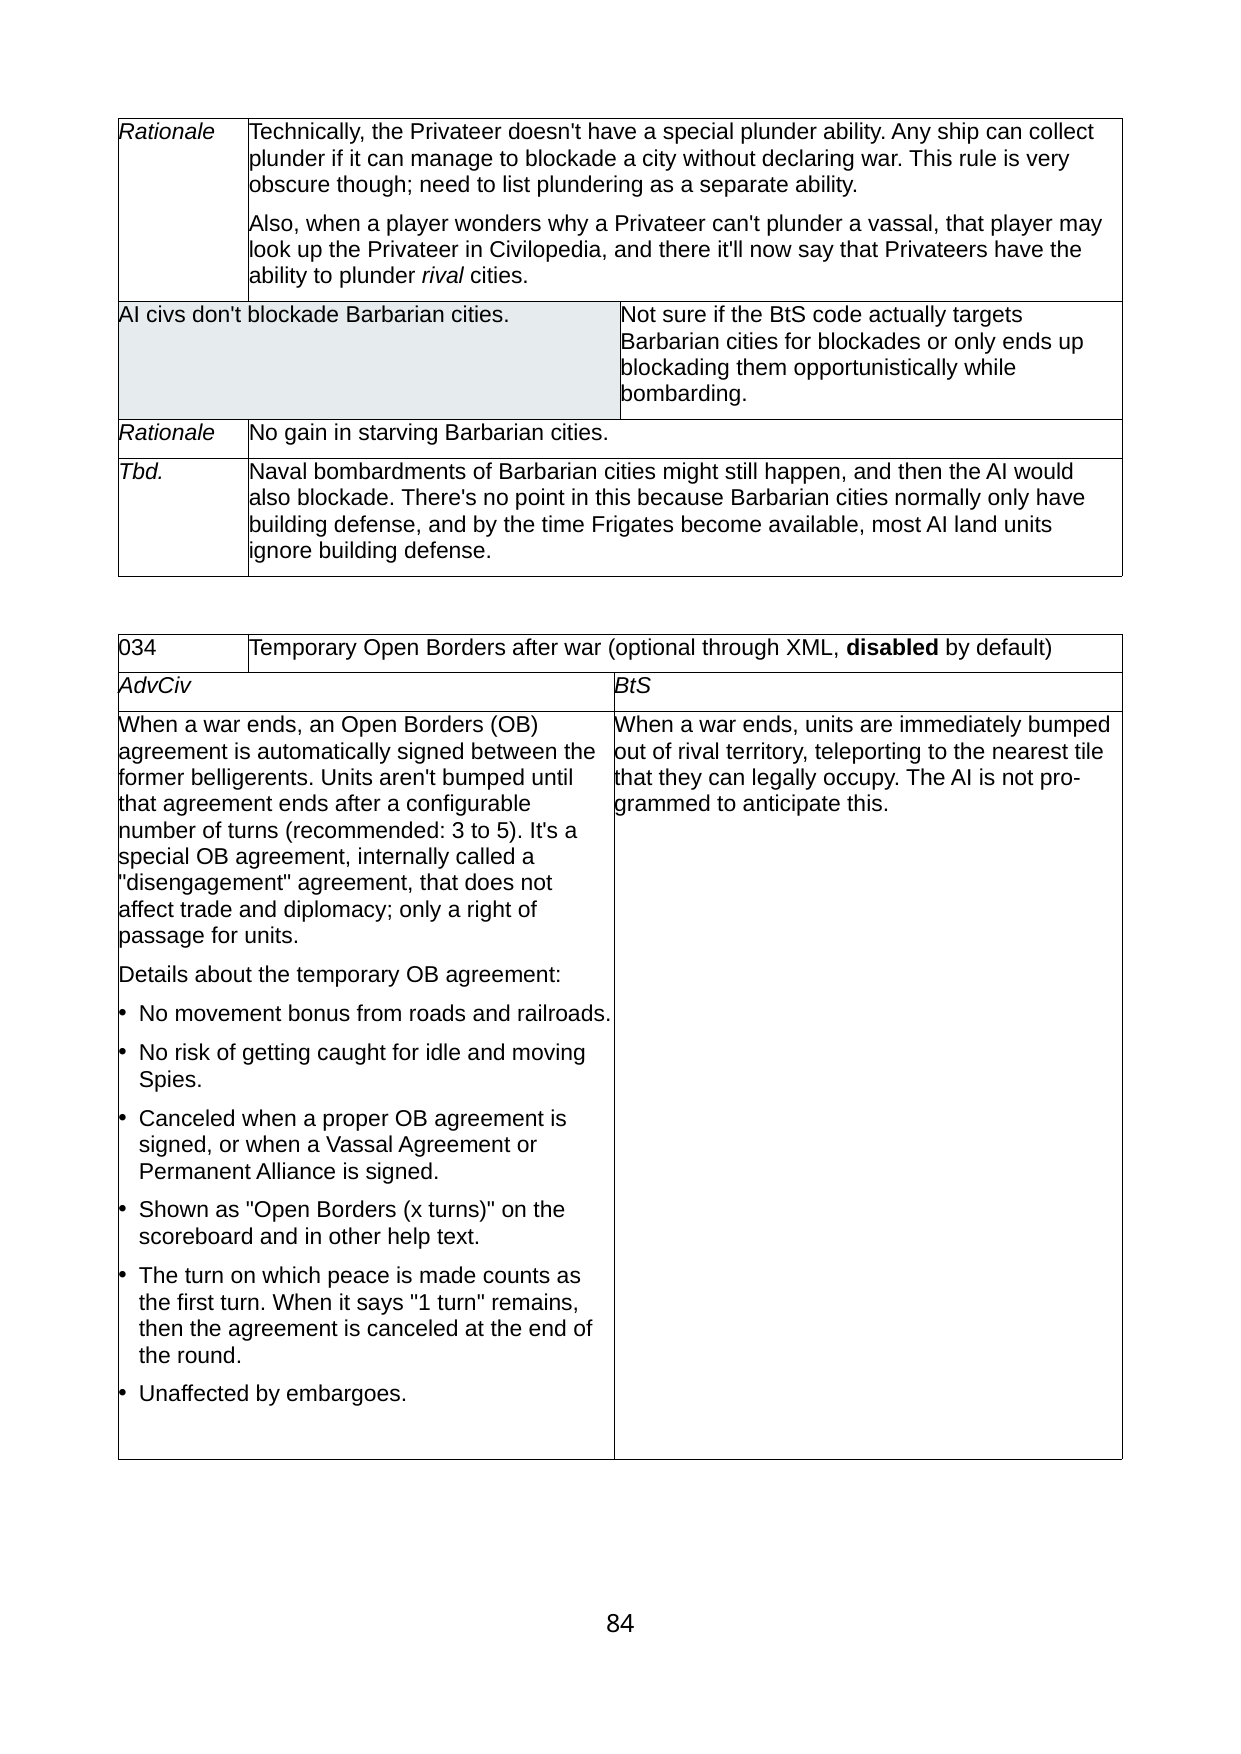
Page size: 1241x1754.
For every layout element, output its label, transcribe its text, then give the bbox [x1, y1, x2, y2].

table_cell AdvCiv [119, 673, 614, 711]
table_cell Not sure if the BtS code actually targets Barbarian cities for blockades or only ends up blockading them opportunistically while bombarding. [621, 302, 1122, 419]
table_cell When a war ends, an Open Borders (OB) agreement is automatically signed between the former belligerents. Units aren't bumped until that agreement ends after a configurable number of turns (recommended: 3 to 5). It's a special OB agreement, internally called a "disengage­ment" agreement, that does not affect trade and diplomacy; only a right of passage for units. Details about the temporary OB agreement: No movement bonus from roads and railroads. No risk of getting caught for idle and moving Spies. Canceled when a proper OB agreement is signed, or when a Vassal Agreement or Permanent Alliance is signed. Shown as "Open Borders (x turns)" on the scoreboard and in other help text. The turn on which peace is made counts as the first turn. When it says "1 turn" remains, then the agreement is canceled at the end of the round. Unaffected by embargoes. [119, 712, 614, 1458]
table_cell AI civs don't blockade Barbarian cities. [119, 302, 620, 419]
table_cell BtS [615, 673, 1122, 711]
table_cell Technically, the Privateer doesn't have a special plunder ability. Any ship can collect plunder if it can manage to blockade a city without declaring war. This rule is very obscure though; need to list plundering as a separate ability. Also, when a player wonders why a Privateer can't plunder a vassal, that player may look up the Privateer in Civilopedia, and there it'll now say that Privateers have the ability to plunder rival cities. [249, 119, 1122, 301]
table_header 034 [119, 635, 248, 672]
table_header Temporary Open Borders after war (optional through XML, disabled by default) [249, 635, 1122, 672]
table_cell Rationale [119, 420, 248, 458]
table_cell Rationale [119, 119, 248, 301]
table_cell Naval bombardments of Barbarian cities might still happen, and then the AI would also blockade. There's no point in this because Barbarian cities normally only have building defense, and by the time Frigates become available, most AI land units ignore building defense. [249, 459, 1122, 576]
table_cell No gain in starving Barbarian cities. [249, 420, 1122, 458]
table_cell When a war ends, units are immediately bumped out of rival territory, teleporting to the nearest tile that they can legally occupy. The AI is not pro­grammed to anticipate this. [615, 712, 1122, 1458]
table_cell Tbd. [119, 459, 248, 576]
